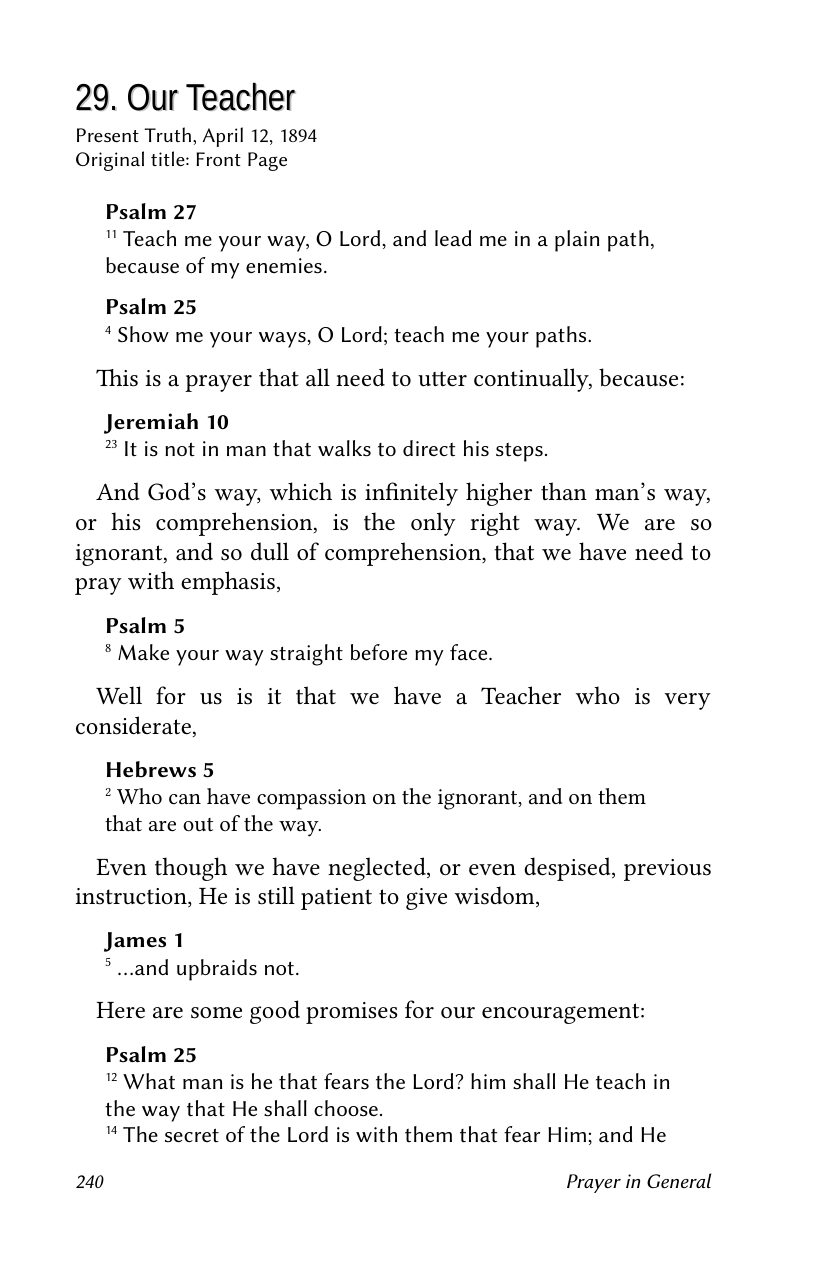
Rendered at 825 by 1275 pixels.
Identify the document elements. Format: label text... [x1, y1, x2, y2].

text Psalm 5 [105, 612, 712, 639]
text Original title: Front Page [75, 148, 712, 172]
title Our Teacher [75, 75, 712, 118]
text 4 Show me your ways, O Lord; teach me your paths. [105, 322, 682, 348]
text Hebrews 5 [105, 757, 712, 783]
text Psalm 27 [105, 198, 712, 225]
text 2 Who can have compassion on the ignorant, and on them that are out of the way. [105, 784, 682, 837]
text Even though we have neglected, or even despised, previous instruction, He is still patient to give wisdom, [75, 852, 712, 911]
text Present Truth, April 12, 1894 [75, 124, 712, 148]
text James 1 [105, 927, 712, 953]
text Psalm 25 [105, 294, 712, 321]
text 23 It is not in man that walks to direct his steps. [105, 436, 682, 462]
text 8 Make your way straight before my face. [105, 640, 682, 666]
text Here are some good promises for our encouragement: [75, 997, 712, 1025]
text 5 ...and upbraids not. [105, 955, 682, 981]
text And God’s way, which is infinitely higher than man’s way, or his comprehension, is the only right way. We are so ignorant, and so dull of comprehension, that we have need to pray with emphasis, [75, 478, 712, 596]
text Well for us is it that we have a Teacher who is very considerate, [75, 682, 712, 740]
text 11 Teach me your way, O Lord, and lead me in a plain path, because of my enemies. [105, 226, 682, 279]
text 14 The secret of the Lord is with them that fear Him; and He [105, 1122, 682, 1148]
text Psalm 25 [105, 1041, 712, 1068]
text This is a prayer that all need to utter continually, because: [75, 364, 712, 392]
text 12 What man is he that fears the Lord? him shall He teach in the way that He shall choose. [105, 1069, 682, 1122]
text Jeremiah 10 [105, 409, 712, 435]
